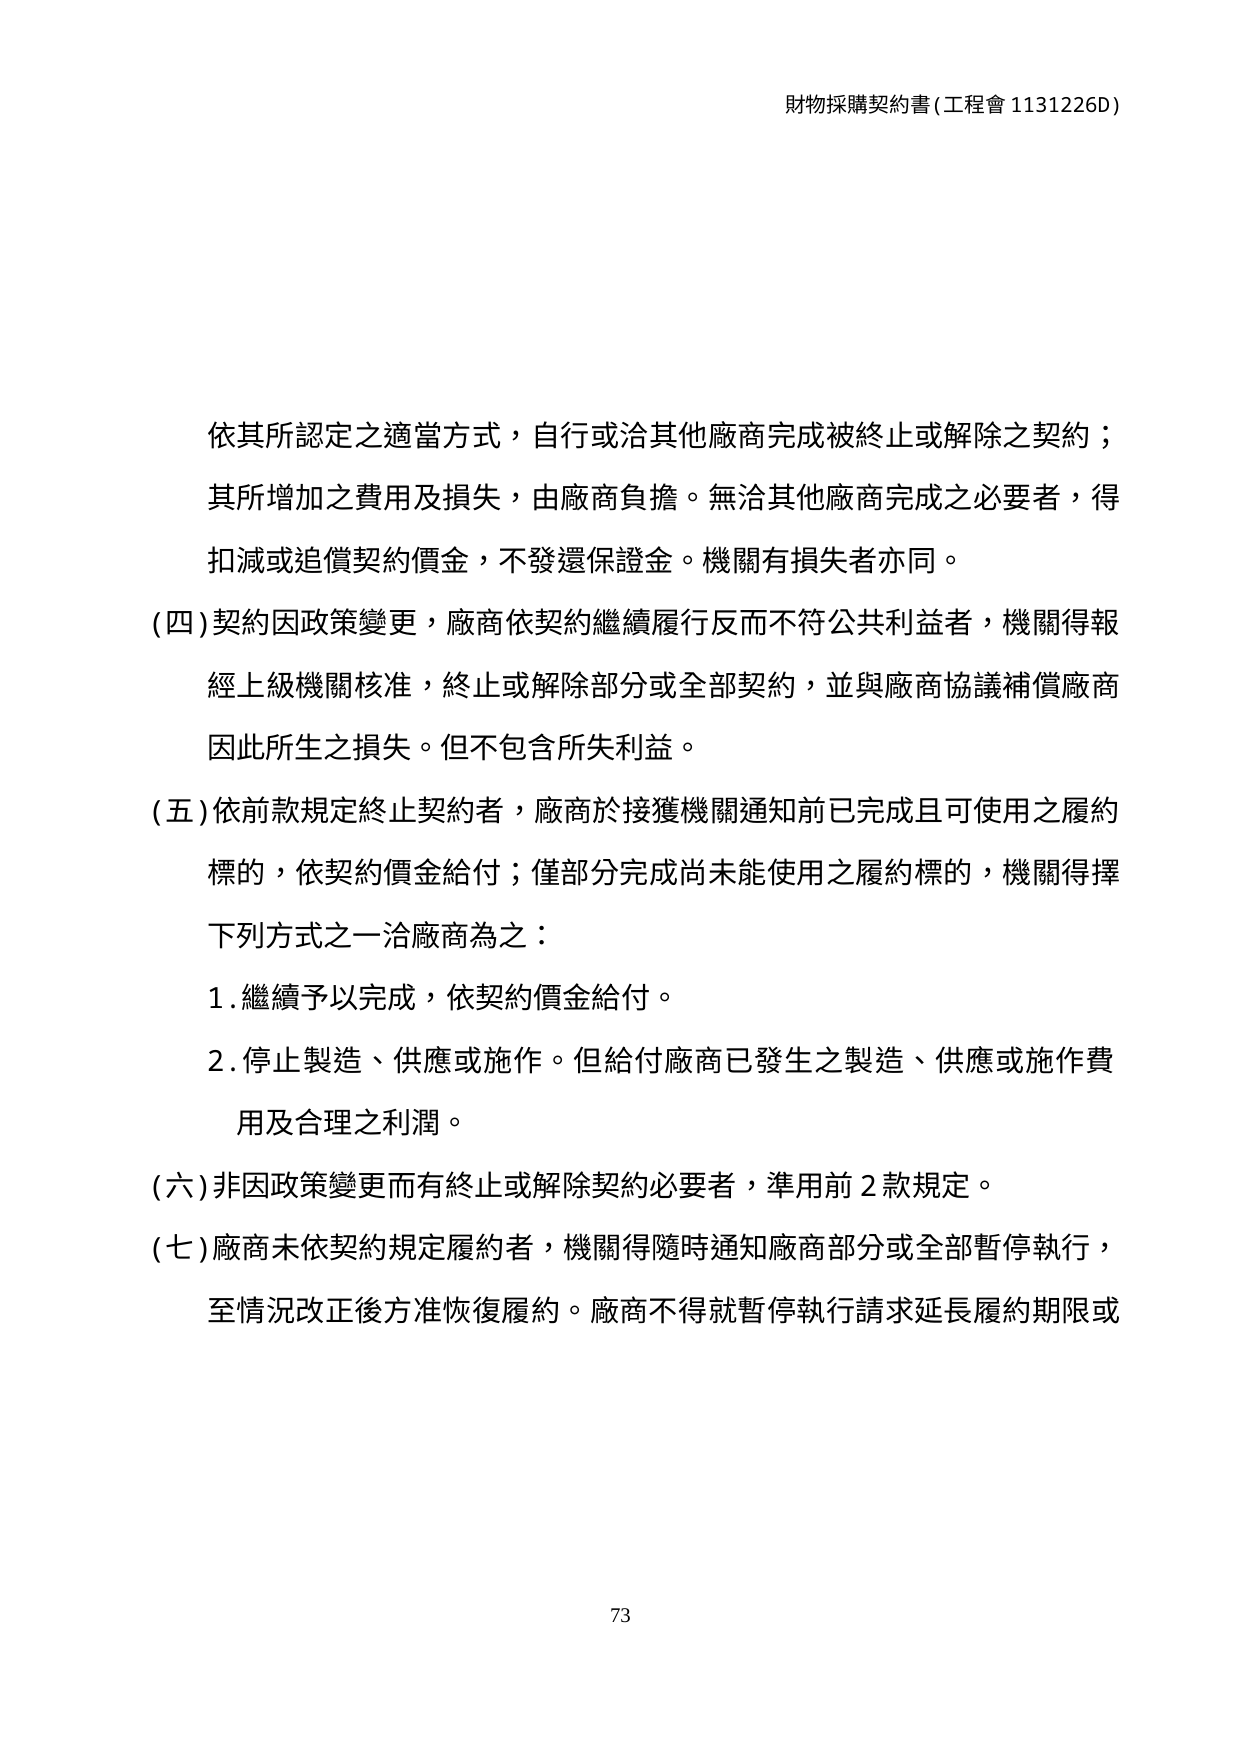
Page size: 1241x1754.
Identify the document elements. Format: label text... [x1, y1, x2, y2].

text 依其所認定之適當方式，自行或洽其他廠商完成被終止或解除之契約；其所增加之費用及損失，由廠商負擔。無洽其他廠商完成之必要者，得扣減或追償契約價金，不發還保證金。機關有損失者亦同。 [148, 392, 1122, 579]
text 1.繼續予以完成，依契約價金給付。 [207, 954, 1116, 1017]
text (六)非因政策變更而有終止或解除契約必要者，準用前2款規定。 [148, 1142, 1122, 1204]
text 2.停止製造、供應或施作。但給付廠商已發生之製造、供應或施作費用及合理之利潤。 [207, 1017, 1116, 1142]
text (七)廠商未依契約規定履約者，機關得隨時通知廠商部分或全部暫停執行，至情況改正後方准恢復履約。廠商不得就暫停執行請求延長履約期限或 [148, 1204, 1122, 1329]
text (五)依前款規定終止契約者，廠商於接獲機關通知前已完成且可使用之履約標的，依契約價金給付；僅部分完成尚未能使用之履約標的，機關得擇下列方式之一洽廠商為之： [148, 767, 1122, 954]
text (四)契約因政策變更，廠商依契約繼續履行反而不符公共利益者，機關得報經上級機關核准，終止或解除部分或全部契約，並與廠商協議補償廠商因此所生之損失。但不包含所失利益。 [148, 579, 1122, 767]
